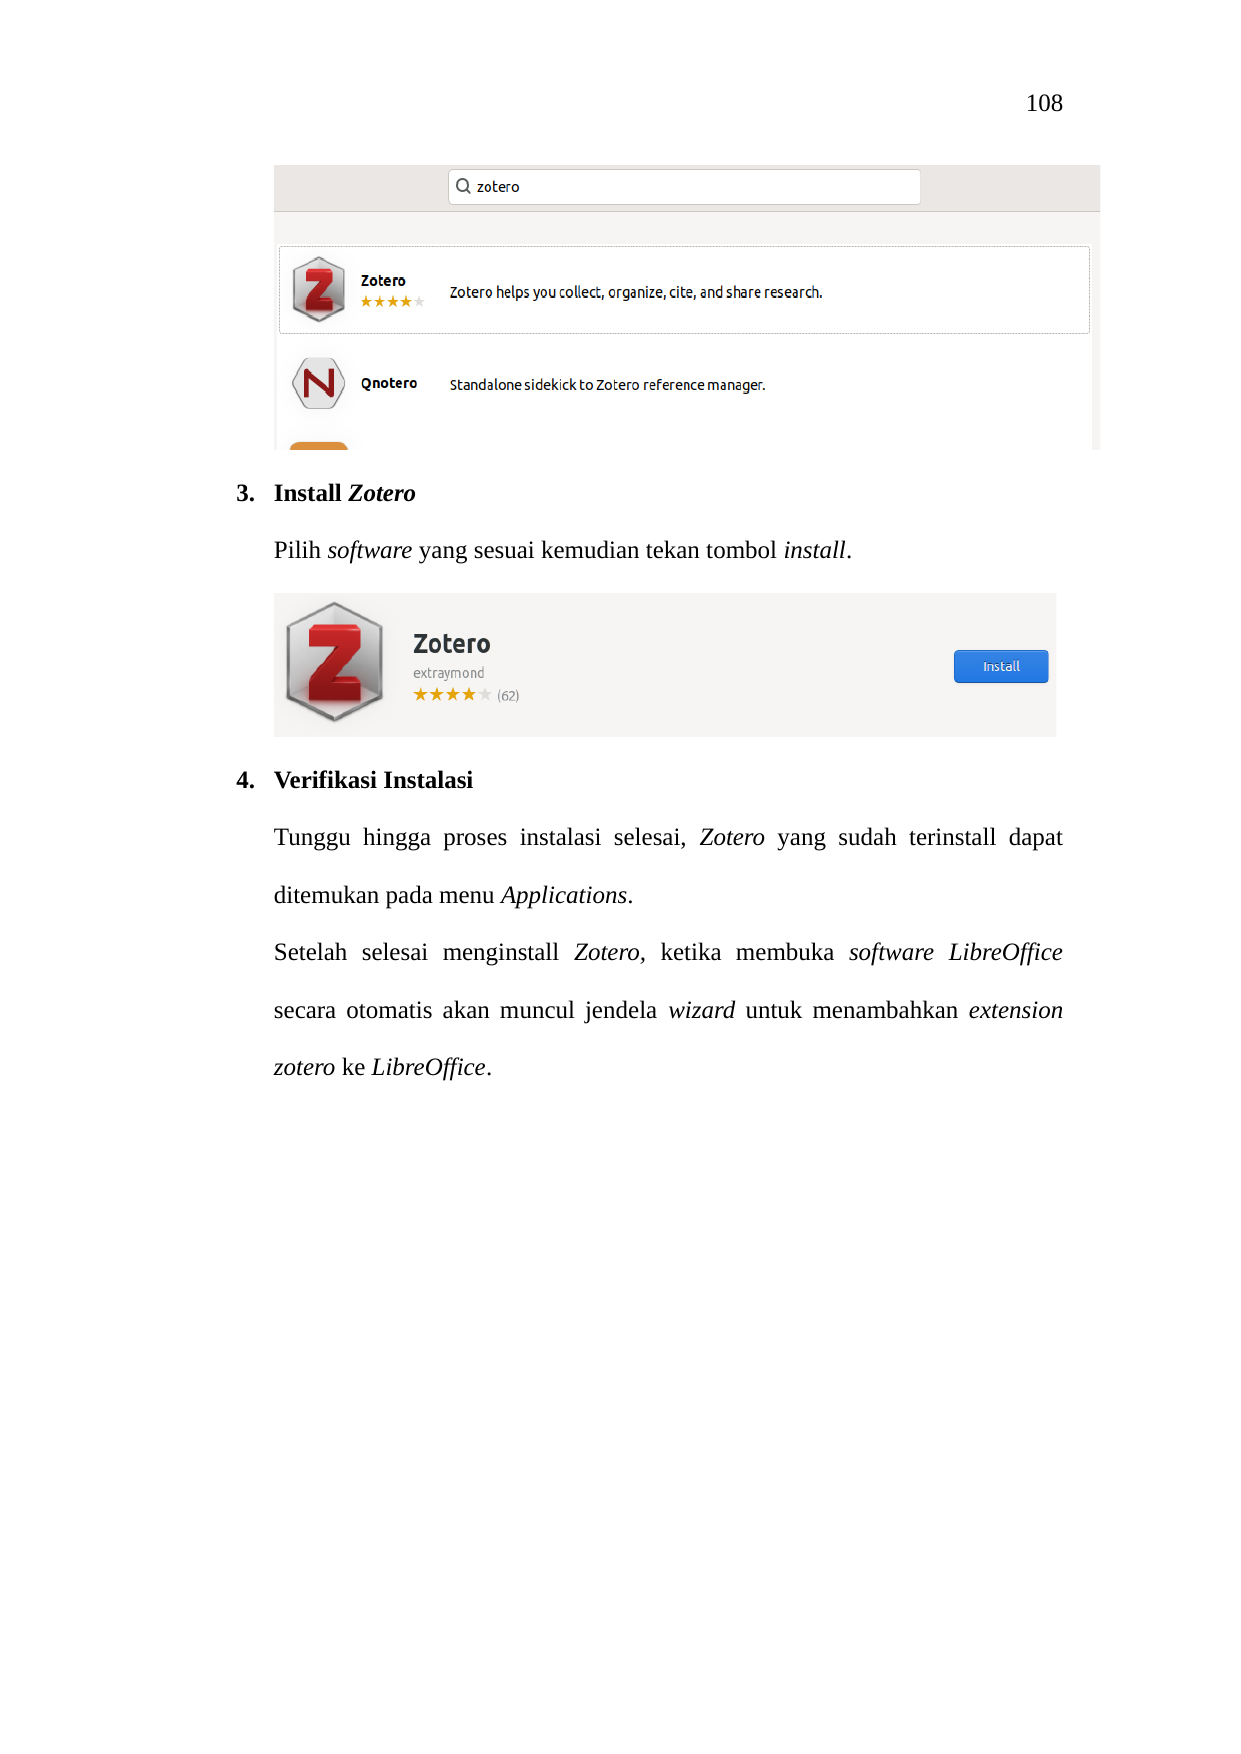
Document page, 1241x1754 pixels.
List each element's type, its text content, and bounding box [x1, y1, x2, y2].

list Tunggu hingga proses instalasi selesai, Zotero yang sudah terinstall dapat ditemukan pada menu Applications. [236, 822, 1063, 909]
list Verifikasi Instalasi [236, 765, 1063, 794]
picture [273, 165, 1101, 450]
list Setelah selesai menginstall Zotero, ketika membuka software LibreOffice secara otomatis akan muncul jendela wizard untuk menambahkan extension zotero ke LibreOffice. [236, 937, 1063, 1081]
list Pilih software yang sesuai kemudian tekan tombol install. [236, 536, 1063, 564]
list Install Zotero [236, 478, 1063, 507]
picture [273, 593, 1057, 737]
